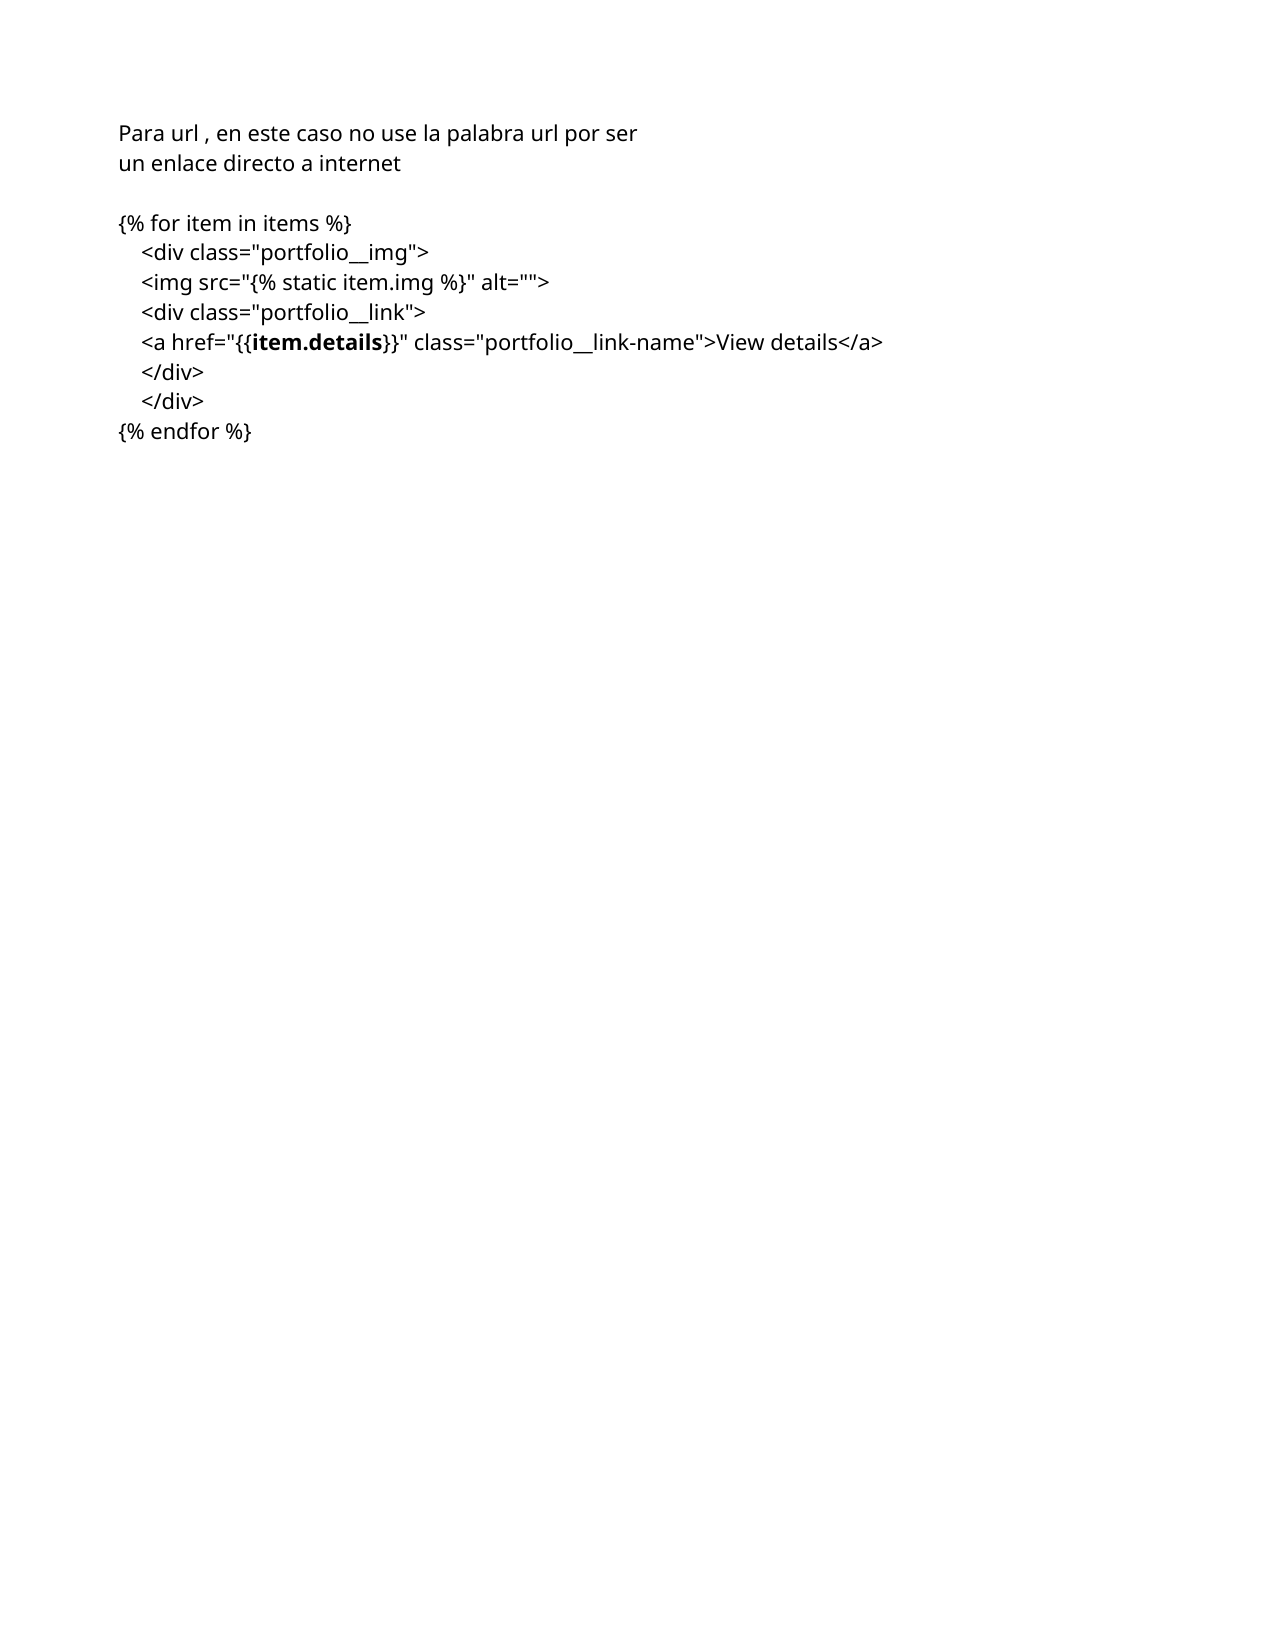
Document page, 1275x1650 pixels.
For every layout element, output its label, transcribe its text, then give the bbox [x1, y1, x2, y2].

text Para url , en este caso no use la palabra url por ser [118, 118, 1157, 148]
text {% for item in items %} [118, 207, 1157, 237]
text {% endfor %} [118, 416, 1157, 446]
text <div class="portfolio__img"> [118, 237, 1157, 267]
text <a href="{{item.details}}" class="portfolio__link-name">View details</a> [118, 327, 1157, 356]
text </div> [118, 356, 1157, 386]
text <img src="{% static item.img %}" alt=""> [118, 267, 1157, 297]
text <div class="portfolio__link"> [118, 297, 1157, 327]
text un enlace directo a internet [118, 148, 1157, 178]
text </div> [118, 386, 1157, 416]
